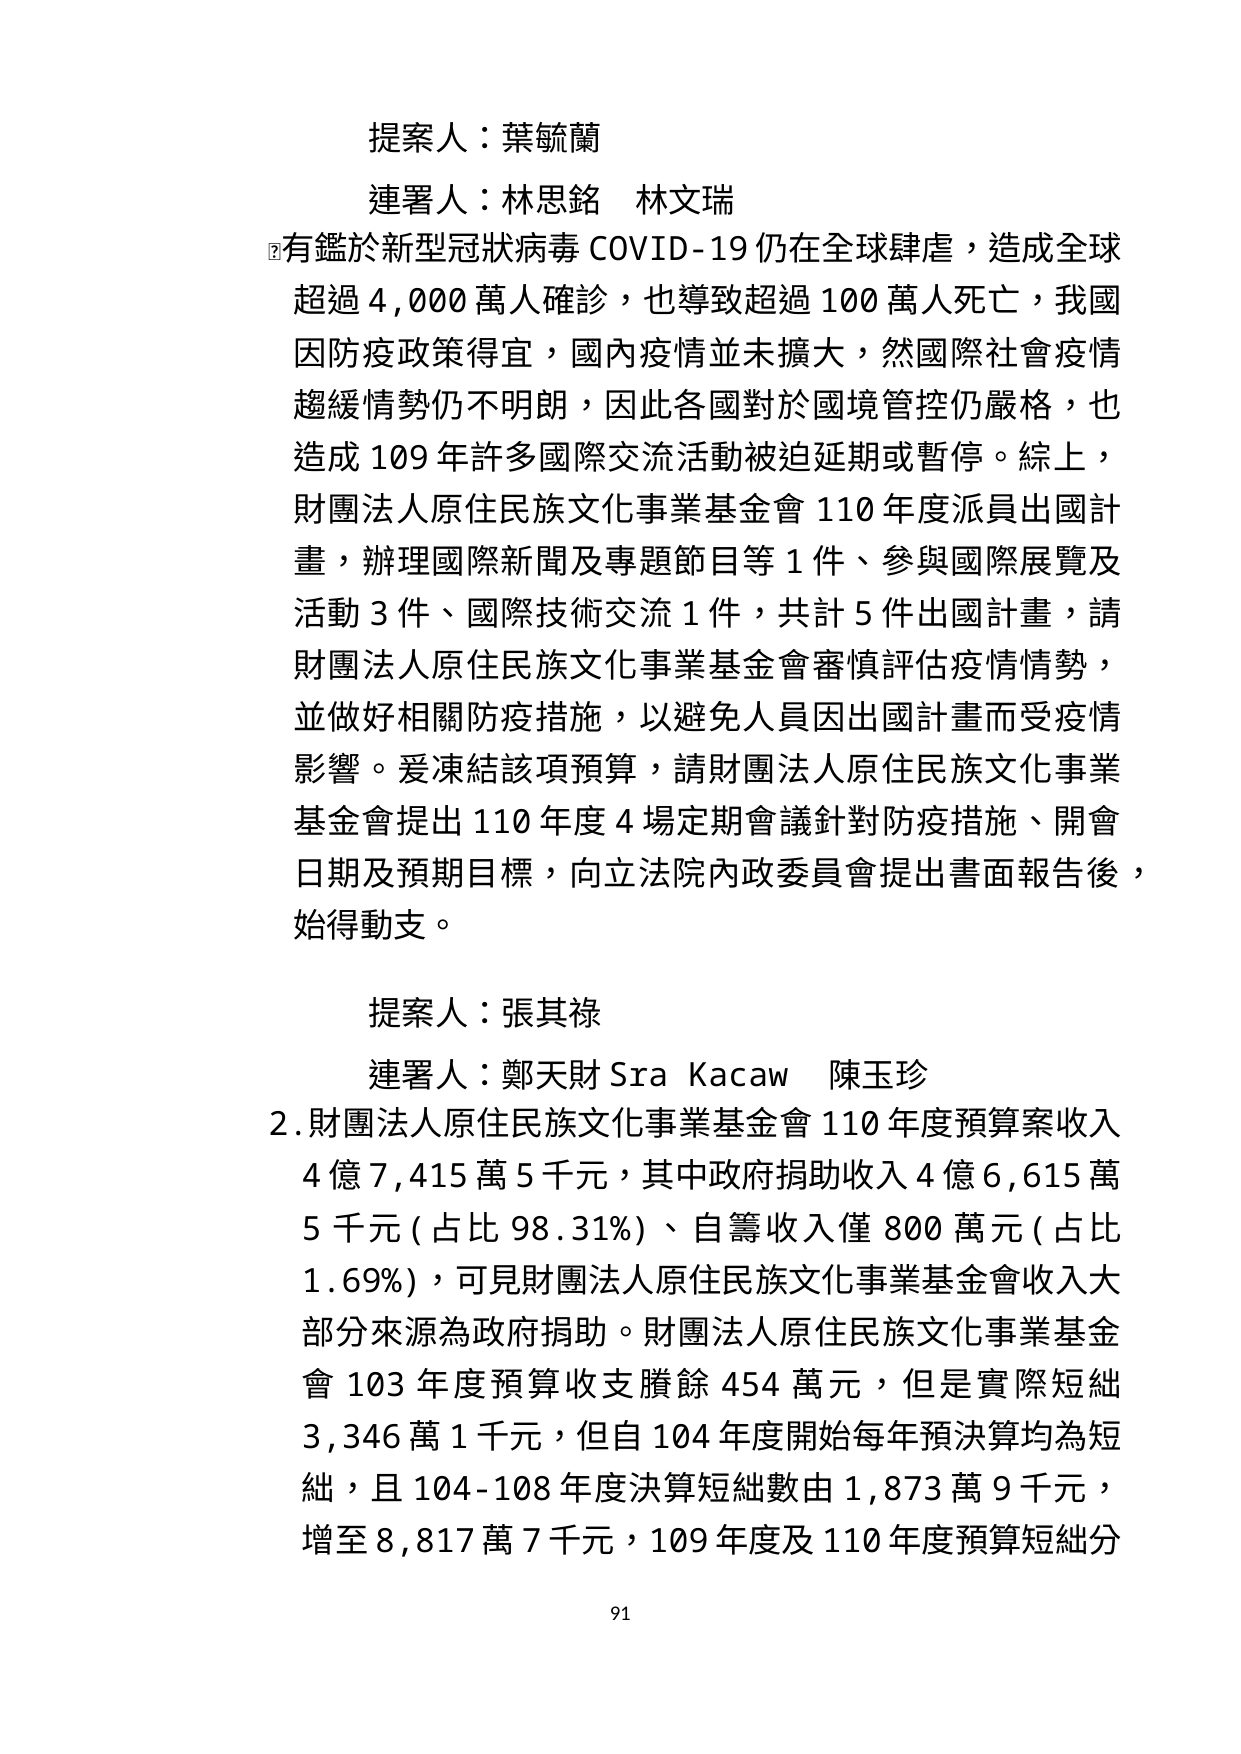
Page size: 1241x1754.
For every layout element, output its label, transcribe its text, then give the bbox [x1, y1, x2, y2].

text 2.財團法人原住民族文化事業基金會110年度預算案收入4億7,415萬5千元，其中政府捐助收入4億6,615萬5千元(占比98.31%)、自籌收入僅800萬元(占比1.69%)，可見財團法人原住民族文化事業基金會收入大部分來源為政府捐助。財團法人原住民族文化事業基金會103年度預算收支賸餘454萬元，但是實際短絀3,346萬1千元，但自104年度開始每年預決算均為短絀，且104-108年度決算短絀數由1,873萬9千元，增至8,817萬7千元，109年度及110年度預算短絀分 [268, 1094, 1122, 1563]
text 有鑑於新型冠狀病毒COVID-19仍在全球肆虐，造成全球超過4,000萬人確診，也導致超過100萬人死亡，我國因防疫政策得宜，國內疫情並未擴大，然國際社會疫情趨緩情勢仍不明朗，因此各國對於國境管控仍嚴格，也造成109年許多國際交流活動被迫延期或暫停。綜上，財團法人原住民族文化事業基金會110年度派員出國計畫，辦理國際新聞及專題節目等1件、參與國際展覽及活動3件、國際技術交流1件，共計5件出國計畫，請財團法人原住民族文化事業基金會審慎評估疫情情勢，並做好相關防疫措施，以避免人員因出國計畫而受疫情影響。爰凍結該項預算，請財團法人原住民族文化事業基金會提出110年度4場定期會議針對防疫措施、開會日期及預期目標，向立法院內政委員會提出書面報告後，始得動支。 [268, 219, 1122, 948]
text 提案人：葉毓蘭 [368, 94, 1127, 157]
text 連署人：林思銘 林文瑞 [368, 157, 1127, 219]
text 提案人：張其祿 [368, 969, 1127, 1032]
text 連署人：鄭天財Sra Kacaw 陳玉珍 [368, 1032, 1127, 1094]
